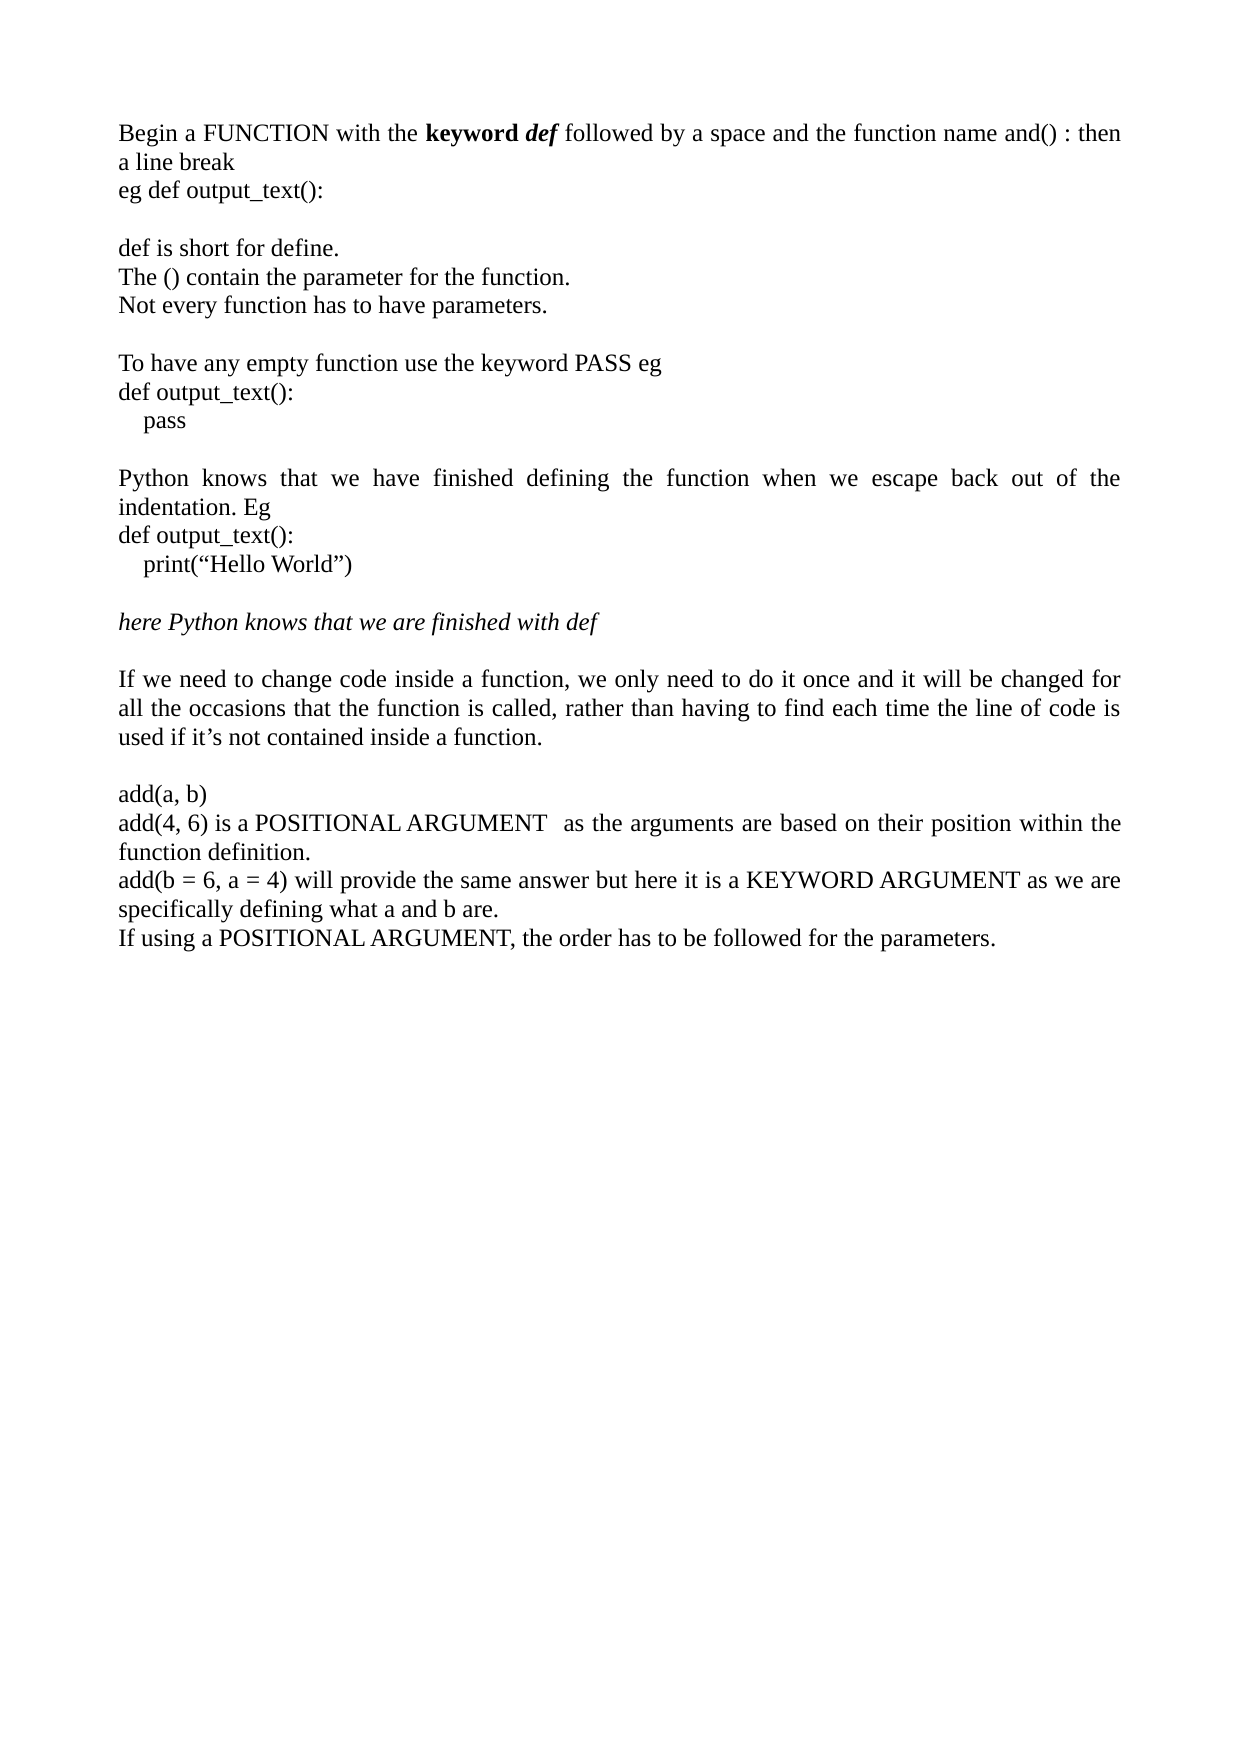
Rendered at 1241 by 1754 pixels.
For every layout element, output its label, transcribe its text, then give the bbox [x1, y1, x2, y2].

text If we need to change code inside a function, we only need to do it once and it will be changed for all the occasions that the function is called, rather than having to find each time the line of code is used if it’s not contained inside a function. [118, 664, 1122, 751]
text Python knows that we have finished defining the function when we escape back out of the indentation. Eg [118, 463, 1122, 521]
text add(a, b) [118, 779, 1122, 808]
text here Python knows that we are finished with def [118, 607, 1122, 636]
text def is short for define. [118, 233, 1122, 262]
text Begin a FUNCTION with the keyword def followed by a space and the function name and() : then a line break [118, 118, 1122, 176]
text pass [118, 406, 1122, 434]
text eg def output_text(): [118, 176, 1122, 204]
text The () contain the parameter for the function. [118, 262, 1122, 291]
text If using a POSITIONAL ARGUMENT, the order has to be followed for the parameters. [118, 923, 1122, 952]
text def output_text(): [118, 521, 1122, 549]
text print(“Hello World”) [118, 549, 1122, 578]
text def output_text(): [118, 377, 1122, 406]
text Not every function has to have parameters. [118, 291, 1122, 319]
text add(b = 6, a = 4) will provide the same answer but here it is a KEYWORD ARGUMENT as we are specifically defining what a and b are. [118, 866, 1122, 923]
text To have any empty function use the keyword PASS eg [118, 348, 1122, 377]
text add(4, 6) is a POSITIONAL ARGUMENT as the arguments are based on their position within the function definition. [118, 808, 1122, 866]
